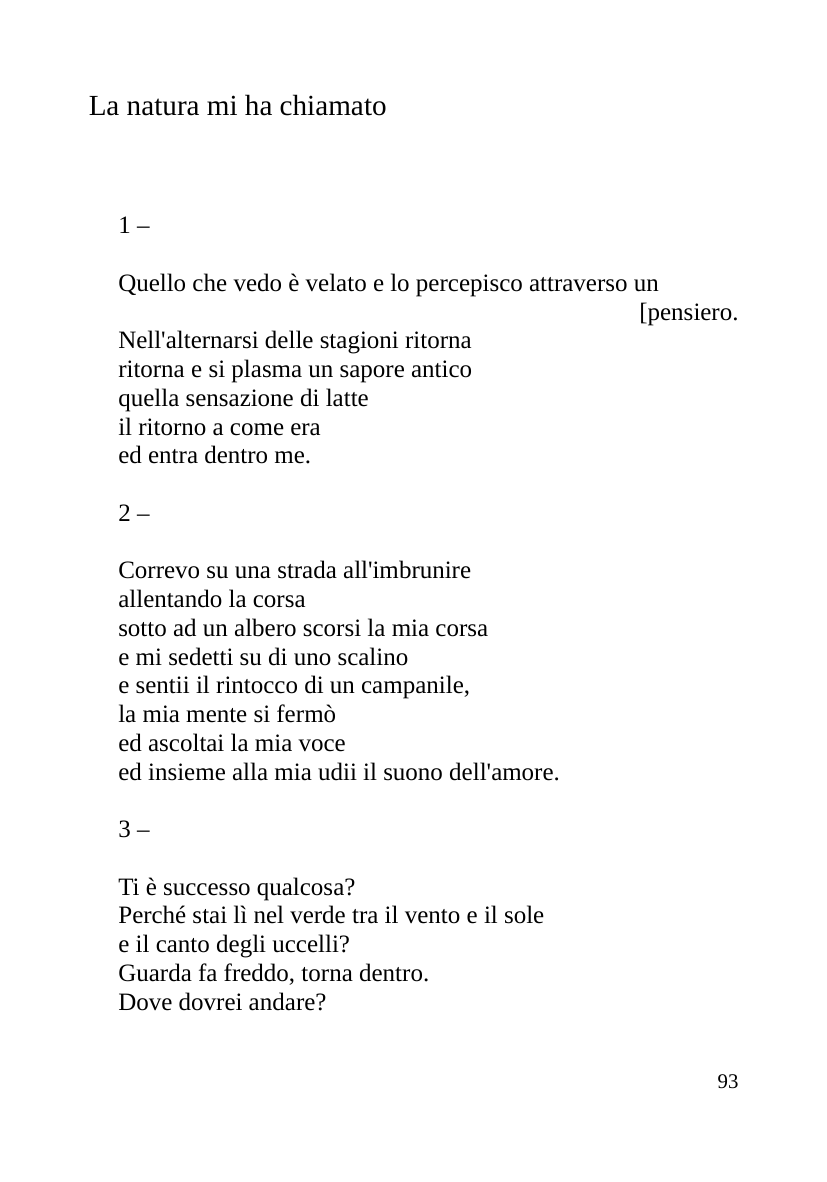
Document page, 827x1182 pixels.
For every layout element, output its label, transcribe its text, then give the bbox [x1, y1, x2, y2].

text quella sensazione di latte [88, 383, 738, 412]
text Perché stai lì nel verde tra il vento e il sole [88, 901, 738, 929]
text La natura mi ha chiamato [88, 88, 738, 122]
text sotto ad un albero scorsi la mia corsa [88, 613, 738, 642]
text ed ascoltai la mia voce [88, 728, 738, 757]
text 3 – [88, 814, 738, 843]
text e sentii il rintocco di un campanile, [88, 671, 738, 699]
text la mia mente si fermò [88, 699, 738, 728]
text ed entra dentro me. [88, 441, 738, 469]
text ritorna e si plasma un sapore antico [88, 354, 738, 383]
text e il canto degli uccelli? [88, 929, 738, 958]
text Guarda fa freddo, torna dentro. [88, 958, 738, 987]
text Nell'alternarsi delle stagioni ritorna [88, 326, 738, 354]
text Ti è successo qualcosa? [88, 872, 738, 901]
text 2 – [88, 498, 738, 527]
text 1 – [88, 211, 738, 239]
text il ritorno a come era [88, 412, 738, 441]
text [pensiero. [88, 297, 738, 326]
text Dove dovrei andare? [88, 987, 738, 1016]
text e mi sedetti su di uno scalino [88, 642, 738, 671]
text Quello che vedo è velato e lo percepisco attraverso un [88, 268, 738, 297]
text ed insieme alla mia udii il suono dell'amore. [88, 757, 738, 786]
text Correvo su una strada all'imbrunire [88, 556, 738, 584]
text allentando la corsa [88, 584, 738, 613]
